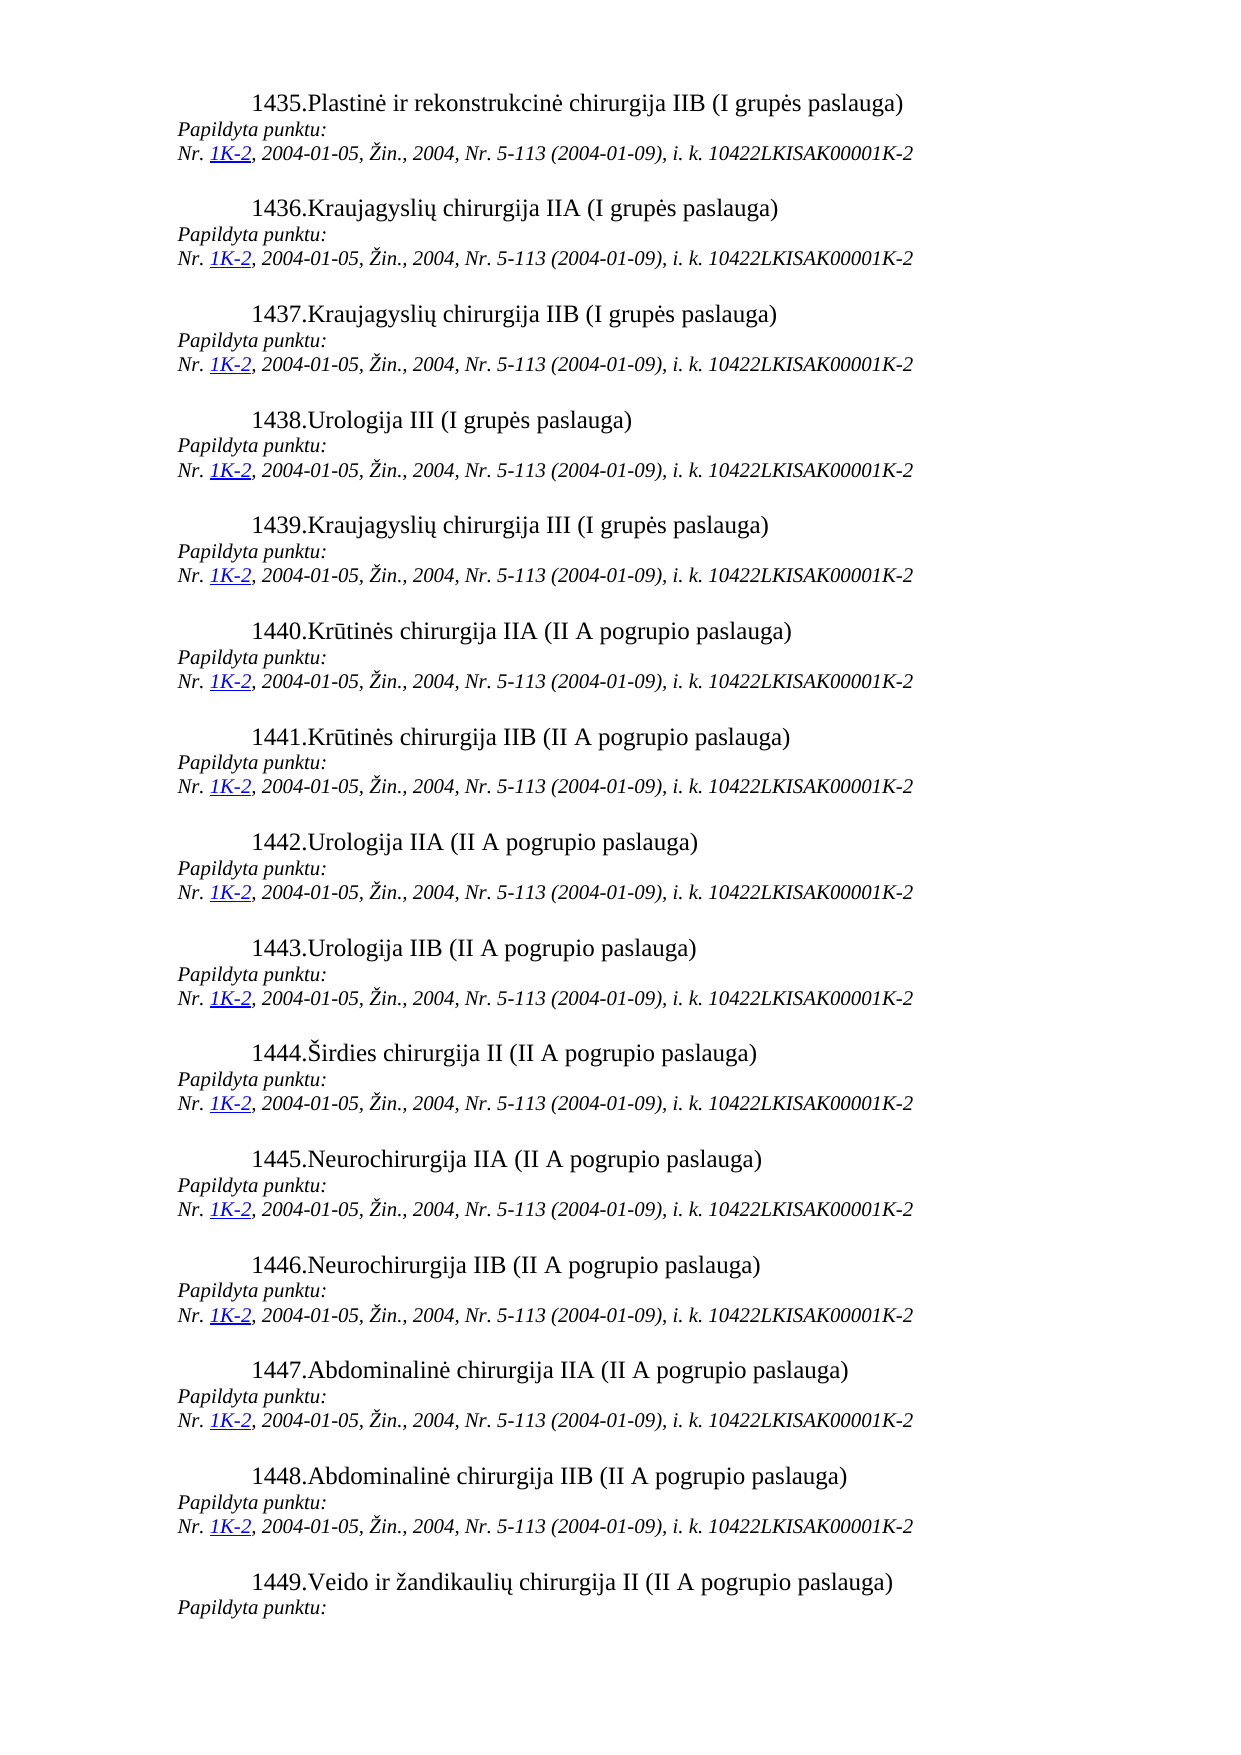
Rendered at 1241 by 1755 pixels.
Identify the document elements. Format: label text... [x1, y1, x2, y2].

text Papildyta punktu: [177, 328, 1181, 352]
text 1443.Urologija IIB (II A pogrupio paslauga) [177, 933, 1181, 962]
text Nr. 1K-2, 2004-01-05, Žin., 2004, Nr. 5-113 (2004-01-09), i. k. 10422LKISAK00001K-2 [177, 1302, 1181, 1327]
text 1448.Abdominalinė chirurgija IIB (II A pogrupio paslauga) [177, 1461, 1181, 1490]
text Papildyta punktu: [177, 1490, 1181, 1514]
text Nr. 1K-2, 2004-01-05, Žin., 2004, Nr. 5-113 (2004-01-09), i. k. 10422LKISAK00001K-2 [177, 774, 1181, 798]
text 1440.Krūtinės chirurgija IIA (II A pogrupio paslauga) [177, 616, 1181, 645]
text Papildyta punktu: [177, 1173, 1181, 1197]
text Papildyta punktu: [177, 645, 1181, 669]
text 1444.Širdies chirurgija II (II A pogrupio paslauga) [177, 1038, 1181, 1067]
text Papildyta punktu: [177, 1595, 1181, 1619]
text Papildyta punktu: [177, 750, 1181, 774]
text Nr. 1K-2, 2004-01-05, Žin., 2004, Nr. 5-113 (2004-01-09), i. k. 10422LKISAK00001K-2 [177, 1091, 1181, 1115]
text Papildyta punktu: [177, 222, 1181, 246]
text Nr. 1K-2, 2004-01-05, Žin., 2004, Nr. 5-113 (2004-01-09), i. k. 10422LKISAK00001K-2 [177, 1197, 1181, 1221]
text 1442.Urologija IIA (II A pogrupio paslauga) [177, 827, 1181, 856]
text Papildyta punktu: [177, 856, 1181, 880]
text Papildyta punktu: [177, 539, 1181, 563]
text Nr. 1K-2, 2004-01-05, Žin., 2004, Nr. 5-113 (2004-01-09), i. k. 10422LKISAK00001K-2 [177, 986, 1181, 1010]
text Nr. 1K-2, 2004-01-05, Žin., 2004, Nr. 5-113 (2004-01-09), i. k. 10422LKISAK00001K-2 [177, 141, 1181, 165]
text Papildyta punktu: [177, 117, 1181, 141]
text 1446.Neurochirurgija IIB (II A pogrupio paslauga) [177, 1250, 1181, 1278]
text 1435.Plastinė ir rekonstrukcinė chirurgija IIB (I grupės paslauga) [177, 88, 1181, 117]
text 1445.Neurochirurgija IIA (II A pogrupio paslauga) [177, 1144, 1181, 1173]
text Nr. 1K-2, 2004-01-05, Žin., 2004, Nr. 5-113 (2004-01-09), i. k. 10422LKISAK00001K-2 [177, 352, 1181, 376]
text 1449.Veido ir žandikaulių chirurgija II (II A pogrupio paslauga) [177, 1567, 1181, 1595]
text Papildyta punktu: [177, 962, 1181, 986]
text Nr. 1K-2, 2004-01-05, Žin., 2004, Nr. 5-113 (2004-01-09), i. k. 10422LKISAK00001K-2 [177, 563, 1181, 587]
text 1437.Kraujagyslių chirurgija IIB (I grupės paslauga) [177, 299, 1181, 328]
text 1436.Kraujagyslių chirurgija IIA (I grupės paslauga) [177, 193, 1181, 222]
text Papildyta punktu: [177, 433, 1181, 457]
text Nr. 1K-2, 2004-01-05, Žin., 2004, Nr. 5-113 (2004-01-09), i. k. 10422LKISAK00001K-2 [177, 880, 1181, 904]
text Papildyta punktu: [177, 1067, 1181, 1091]
text 1441.Krūtinės chirurgija IIB (II A pogrupio paslauga) [177, 722, 1181, 750]
text Nr. 1K-2, 2004-01-05, Žin., 2004, Nr. 5-113 (2004-01-09), i. k. 10422LKISAK00001K-2 [177, 457, 1181, 482]
text Nr. 1K-2, 2004-01-05, Žin., 2004, Nr. 5-113 (2004-01-09), i. k. 10422LKISAK00001K-2 [177, 1514, 1181, 1538]
text Papildyta punktu: [177, 1278, 1181, 1302]
text 1447.Abdominalinė chirurgija IIA (II A pogrupio paslauga) [177, 1355, 1181, 1384]
text Nr. 1K-2, 2004-01-05, Žin., 2004, Nr. 5-113 (2004-01-09), i. k. 10422LKISAK00001K-2 [177, 1408, 1181, 1432]
text Nr. 1K-2, 2004-01-05, Žin., 2004, Nr. 5-113 (2004-01-09), i. k. 10422LKISAK00001K-2 [177, 246, 1181, 270]
text 1438.Urologija III (I grupės paslauga) [177, 405, 1181, 433]
text Papildyta punktu: [177, 1384, 1181, 1408]
text Nr. 1K-2, 2004-01-05, Žin., 2004, Nr. 5-113 (2004-01-09), i. k. 10422LKISAK00001K-2 [177, 669, 1181, 693]
text 1439.Kraujagyslių chirurgija III (I grupės paslauga) [177, 510, 1181, 539]
